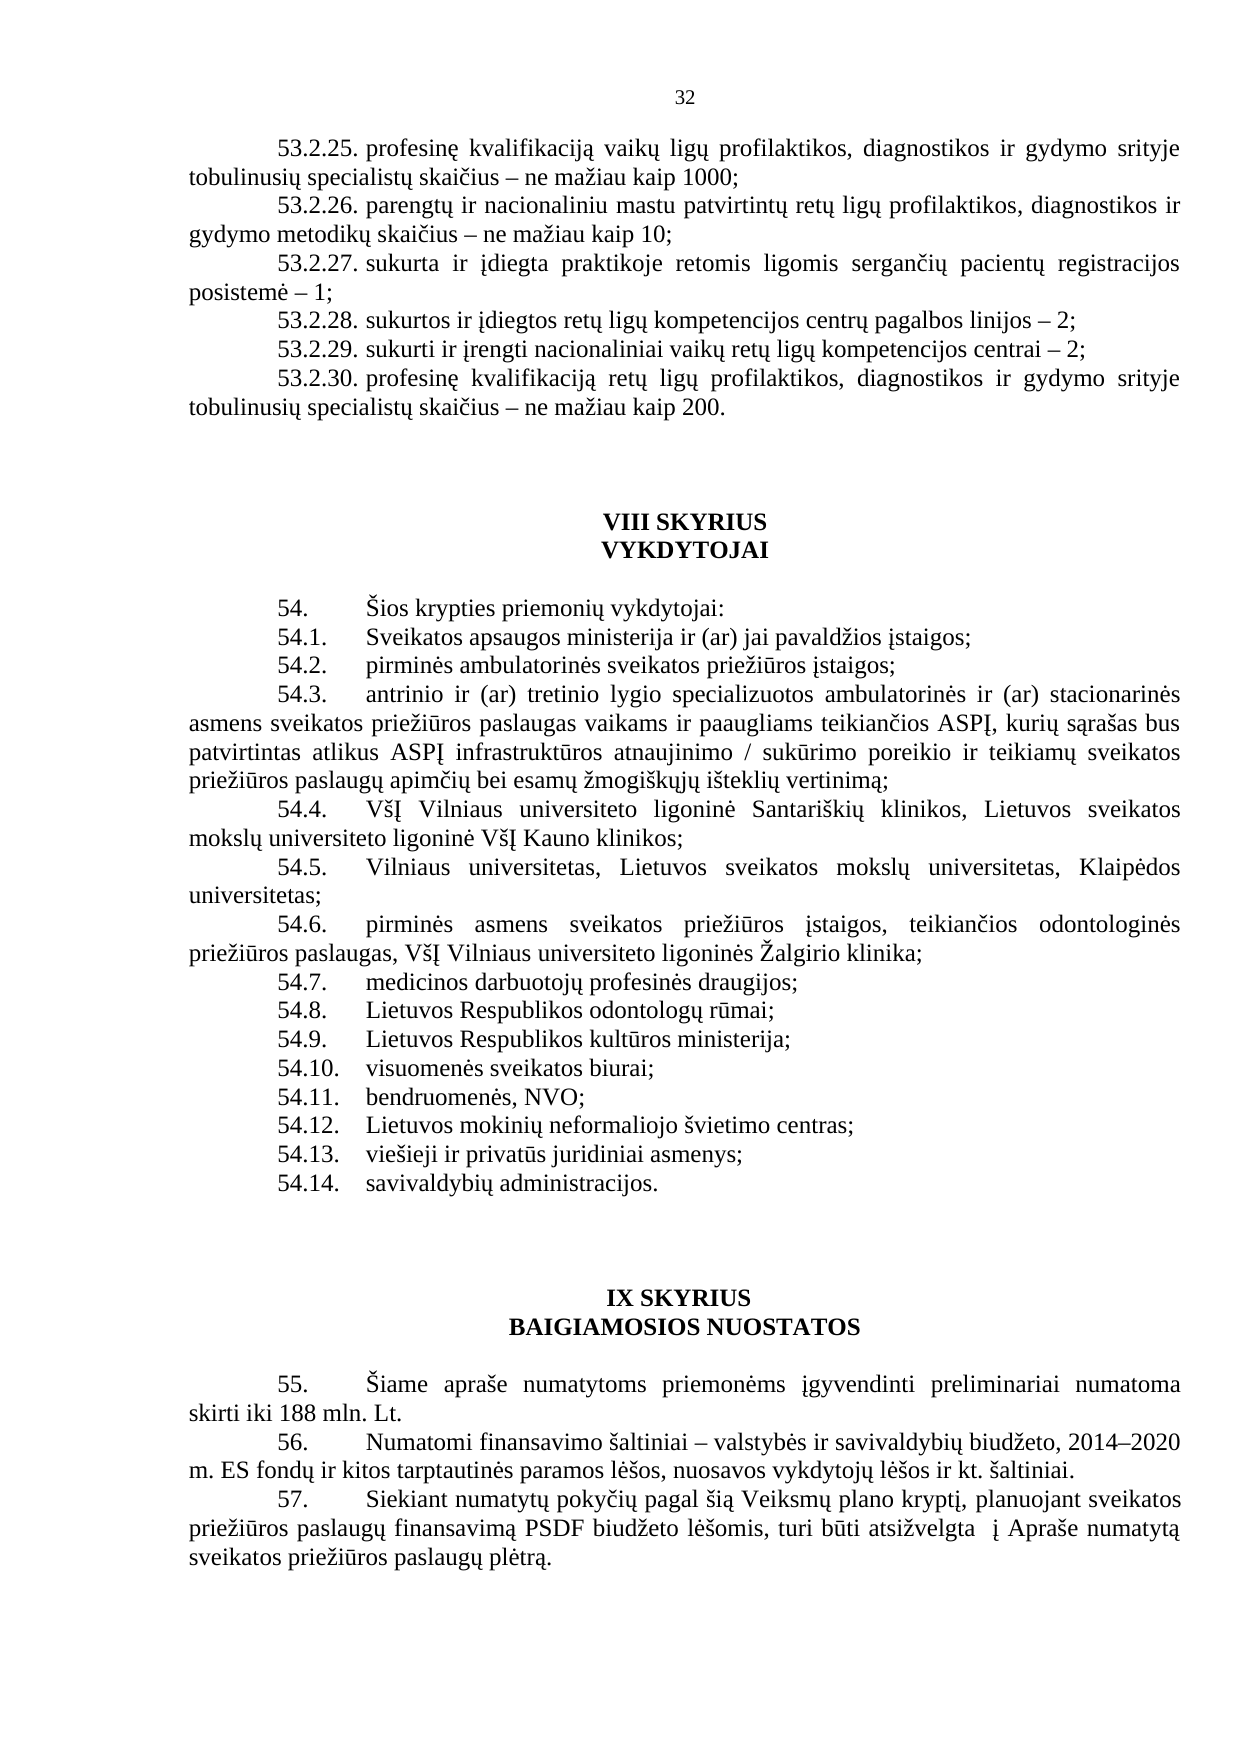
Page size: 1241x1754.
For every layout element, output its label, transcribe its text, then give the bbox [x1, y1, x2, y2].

text 54.12. Lietuvos mokinių neformaliojo švietimo centras; [188, 1111, 1181, 1139]
text 54.11. bendruomenės, NVO; [188, 1082, 1181, 1111]
text 54.4. VšĮ Vilniaus universiteto ligoninė Santariškių klinikos, Lietuvos sveikatos mokslų universiteto ligoninė VšĮ Kauno klinikos; [188, 794, 1181, 852]
text 54.10. visuomenės sveikatos biurai; [188, 1053, 1181, 1082]
text 54.2. pirminės ambulatorinės sveikatos priežiūros įstaigos; [188, 651, 1181, 679]
text 54.1. Sveikatos apsaugos ministerija ir (ar) jai pavaldžios įstaigos; [188, 622, 1181, 651]
text 53.2.30. profesinę kvalifikaciją retų ligų profilaktikos, diagnostikos ir gydymo srityje tobulinusių specialistų skaičius – ne mažiau kaip 200. [188, 363, 1181, 421]
text 54.6. pirminės asmens sveikatos priežiūros įstaigos, teikiančios odontologinės priežiūros paslaugas, VšĮ Vilniaus universiteto ligoninės Žalgirio klinika; [188, 909, 1181, 967]
text 54.5. Vilniaus universitetas, Lietuvos sveikatos mokslų universitetas, Klaipėdos universitetas; [188, 852, 1181, 909]
text 53.2.29. sukurti ir įrengti nacionaliniai vaikų retų ligų kompetencijos centrai – 2; [188, 334, 1181, 363]
text 53.2.26. parengtų ir nacionaliniu mastu patvirtintų retų ligų profilaktikos, diagnostikos ir gydymo metodikų skaičius – ne mažiau kaip 10; [188, 191, 1181, 248]
text VYKDYTOJAI [188, 536, 1181, 564]
text 54.13. viešieji ir privatūs juridiniai asmenys; [188, 1139, 1181, 1168]
text 56. Numatomi finansavimo šaltiniai – valstybės ir savivaldybių biudžeto, 2014–2020 m. ES fondų ir kitos tarptautinės paramos lėšos, nuosavos vykdytojų lėšos ir kt. šaltiniai. [188, 1427, 1181, 1484]
text 54.3. antrinio ir (ar) tretinio lygio specializuotos ambulatorinės ir (ar) stacionarinės asmens sveikatos priežiūros paslaugas vaikams ir paaugliams teikiančios ASPĮ, kurių sąrašas bus patvirtintas atlikus ASPĮ infrastruktūros atnaujinimo / sukūrimo poreikio ir teikiamų sveikatos priežiūros paslaugų apimčių bei esamų žmogiškųjų išteklių vertinimą; [188, 679, 1181, 794]
text 54.9. Lietuvos Respublikos kultūros ministerija; [188, 1024, 1181, 1053]
text IX SKYRIUS [188, 1283, 1181, 1312]
text 55. Šiame apraše numatytoms priemonėms įgyvendinti preliminariai numatoma skirti iki 188 mln. Lt. [188, 1369, 1181, 1427]
text 53.2.25. profesinę kvalifikaciją vaikų ligų profilaktikos, diagnostikos ir gydymo srityje tobulinusių specialistų skaičius – ne mažiau kaip 1000; [188, 133, 1181, 191]
text 54. Šios krypties priemonių vykdytojai: [188, 593, 1181, 622]
text 57. Siekiant numatytų pokyčių pagal šią Veiksmų plano kryptį, planuojant sveikatos priežiūros paslaugų finansavimą PSDF biudžeto lėšomis, turi būti atsižvelgta į Apraše numatytą sveikatos priežiūros paslaugų plėtrą. [188, 1484, 1181, 1571]
text 54.14. savivaldybių administracijos. [188, 1168, 1181, 1197]
text BAIGIAMOSIOS NUOSTATOS [188, 1312, 1181, 1341]
text 53.2.28. sukurtos ir įdiegtos retų ligų kompetencijos centrų pagalbos linijos – 2; [188, 306, 1181, 334]
text 54.8. Lietuvos Respublikos odontologų rūmai; [188, 996, 1181, 1024]
text 54.7. medicinos darbuotojų profesinės draugijos; [188, 967, 1181, 996]
text 53.2.27. sukurta ir įdiegta praktikoje retomis ligomis sergančių pacientų registracijos posistemė – 1; [188, 248, 1181, 306]
text VIII SKYRIUS [188, 507, 1181, 536]
